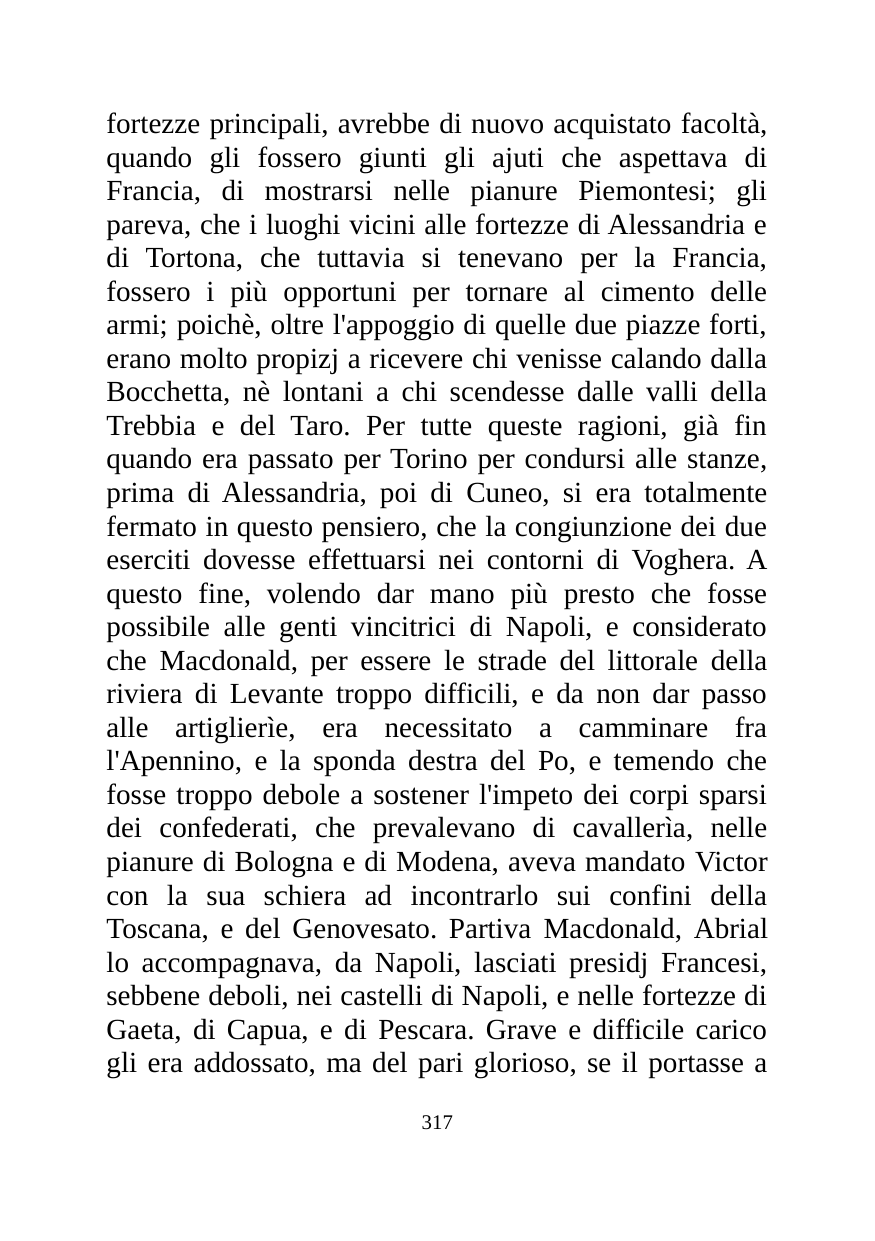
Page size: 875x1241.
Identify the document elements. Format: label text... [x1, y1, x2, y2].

text fortezze principali, avrebbe di nuovo acquistato facoltà, quando gli fossero giunti gli ajuti che aspettava di Francia, di mostrarsi nelle pianure Piemontesi; gli pareva, che i luoghi vicini alle fortezze di Alessandria e di Tortona, che tuttavia si tenevano per la Francia, fossero i più opportuni per tornare al cimento delle armi; poichè, oltre l'appoggio di quelle due piazze forti, erano molto propizj a ricevere chi venisse calando dalla Bocchetta, nè lontani a chi scendesse dalle valli della Trebbia e del Taro. Per tutte queste ragioni, già fin quando era passato per Torino per condursi alle stanze, prima di Alessandria, poi di Cuneo, si era totalmente fermato in questo pensiero, che la congiunzione dei due eserciti dovesse effettuarsi nei contorni di Voghera. A questo fine, volendo dar mano più presto che fosse possibile alle genti vincitrici di Napoli, e considerato che Macdonald, per essere le strade del littorale della riviera di Levante troppo difficili, e da non dar passo alle artiglierìe, era necessitato a camminare fra l'Apennino, e la sponda destra del Po, e temendo che fosse troppo debole a sostener l'impeto dei corpi sparsi dei confederati, che prevalevano di cavallerìa, nelle pianure di Bologna e di Modena, aveva mandato Victor con la sua schiera ad incontrarlo sui confini della Toscana, e del Genovesato. Partiva Macdonald, Abrial lo accompagnava, da Napoli, lasciati presidj Francesi, sebbene deboli, nei castelli di Napoli, e nelle fortezze di Gaeta, di Capua, e di Pescara. Grave e difficile carico gli era addossato, ma del pari glorioso, se il portasse a [106, 106, 768, 1079]
